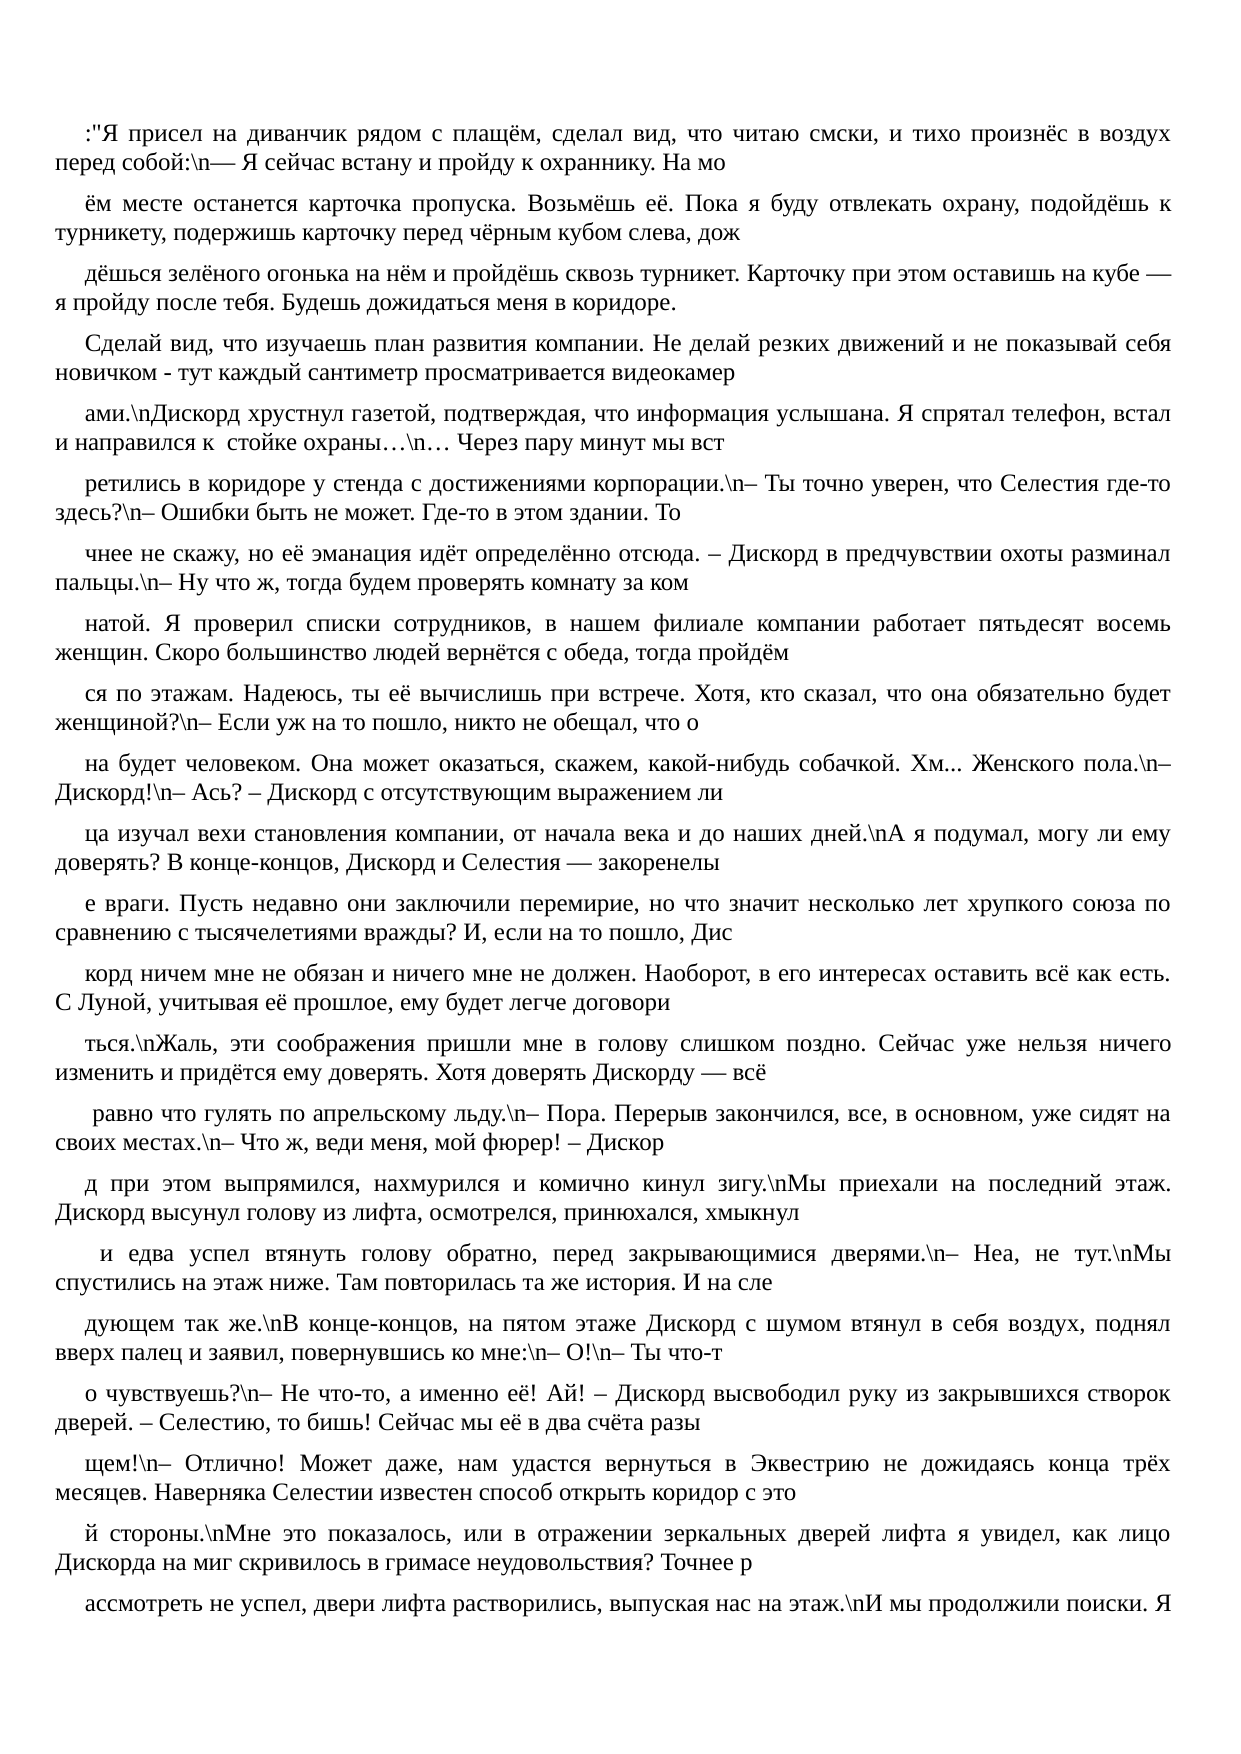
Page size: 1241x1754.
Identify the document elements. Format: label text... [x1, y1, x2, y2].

text чнее не скажу, но её эманация идёт определённо отсюда. – Дискорд в предчувствии охоты разминал пальцы.\n– Ну что ж, тогда будем проверять комнату за ком [55, 538, 1172, 596]
text ём месте останется карточка пропуска. Возьмёшь её. Пока я буду отвлекать охрану, подойдёшь к турникету, подержишь карточку перед чёрным кубом слева, дож [55, 188, 1172, 246]
text Сделай вид, что изучаешь план развития компании. Не делай резких движений и не показывай себя новичком - тут каждый сантиметр просматривается видеокамер [55, 328, 1172, 386]
text дующем так же.\nВ конце-концов, на пятом этаже Дискорд с шумом втянул в себя воздух, поднял вверх палец и заявил, повернувшись ко мне:\n– О!\n– Ты что-т [55, 1308, 1172, 1366]
text д при этом выпрямился, нахмурился и комично кинул зигу.\nМы приехали на последний этаж. Дискорд высунул голову из лифта, осмотрелся, принюхался, хмыкнул [55, 1168, 1172, 1226]
text ться.\nЖаль, эти соображения пришли мне в голову слишком поздно. Сейчас уже нельзя ничего изменить и придётся ему доверять. Хотя доверять Дискорду — всё [55, 1028, 1172, 1086]
text и едва успел втянуть голову обратно, перед закрывающимися дверями.\n– Неа, не тут.\nМы спустились на этаж ниже. Там повторилась та же история. И на сле [55, 1238, 1172, 1296]
text ассмотреть не успел, двери лифта растворились, выпуская нас на этаж.\nИ мы продолжили поиски. Я [55, 1588, 1172, 1617]
text о чувствуешь?\n– Не что-то, а именно её! Ай! – Дискорд высвободил руку из закрывшихся створок дверей. – Селестию, то бишь! Сейчас мы её в два счёта разы [55, 1378, 1172, 1436]
text щем!\n– Отлично! Может даже, нам удастся вернуться в Эквестрию не дожидаясь конца трёх месяцев. Наверняка Селестии известен способ открыть коридор с это [55, 1448, 1172, 1506]
text й стороны.\nМне это показалось, или в отражении зеркальных дверей лифта я увидел, как лицо Дискорда на миг скривилось в гримасе неудовольствия? Точнее р [55, 1518, 1172, 1576]
text дёшься зелёного огонька на нём и пройдёшь сквозь турникет. Карточку при этом оставишь на кубе — я пройду после тебя. Будешь дожидаться меня в коридоре. [55, 258, 1172, 316]
text ами.\nДискорд хрустнул газетой, подтверждая, что информация услышана. Я спрятал телефон, встал и направился к стойке охраны…\n… Через пару минут мы вст [55, 398, 1172, 456]
text на будет человеком. Она может оказаться, скажем, какой-нибудь собачкой. Хм... Женского пола.\n– Дискорд!\n– Ась? – Дискорд с отсутствующим выражением ли [55, 748, 1172, 806]
text е враги. Пусть недавно они заключили перемирие, но что значит несколько лет хрупкого союза по сравнению с тысячелетиями вражды? И, если на то пошло, Дис [55, 888, 1172, 946]
text натой. Я проверил списки сотрудников, в нашем филиале компании работает пятьдесят восемь женщин. Скоро большинство людей вернётся с обеда, тогда пройдём [55, 608, 1172, 666]
text ретились в коридоре у стенда с достижениями корпорации.\n– Ты точно уверен, что Селестия где-то здесь?\n– Ошибки быть не может. Где-то в этом здании. То [55, 468, 1172, 526]
text ся по этажам. Надеюсь, ты её вычислишь при встрече. Хотя, кто сказал, что она обязательно будет женщиной?\n– Если уж на то пошло, никто не обещал, что о [55, 678, 1172, 736]
text :"Я присел на диванчик рядом с плащём, сделал вид, что читаю смски, и тихо произнёс в воздух перед собой:\n— Я сейчас встану и пройду к охраннику. На мо [55, 118, 1172, 176]
text равно что гулять по апрельскому льду.\n– Пора. Перерыв закончился, все, в основном, уже сидят на своих местах.\n– Что ж, веди меня, мой фюрер! – Дискор [55, 1098, 1172, 1156]
text ца изучал вехи становления компании, от начала века и до наших дней.\nА я подумал, могу ли ему доверять? В конце-концов, Дискорд и Селестия — закоренелы [55, 818, 1172, 876]
text корд ничем мне не обязан и ничего мне не должен. Наоборот, в его интересах оставить всё как есть. С Луной, учитывая её прошлое, ему будет легче договори [55, 958, 1172, 1016]
